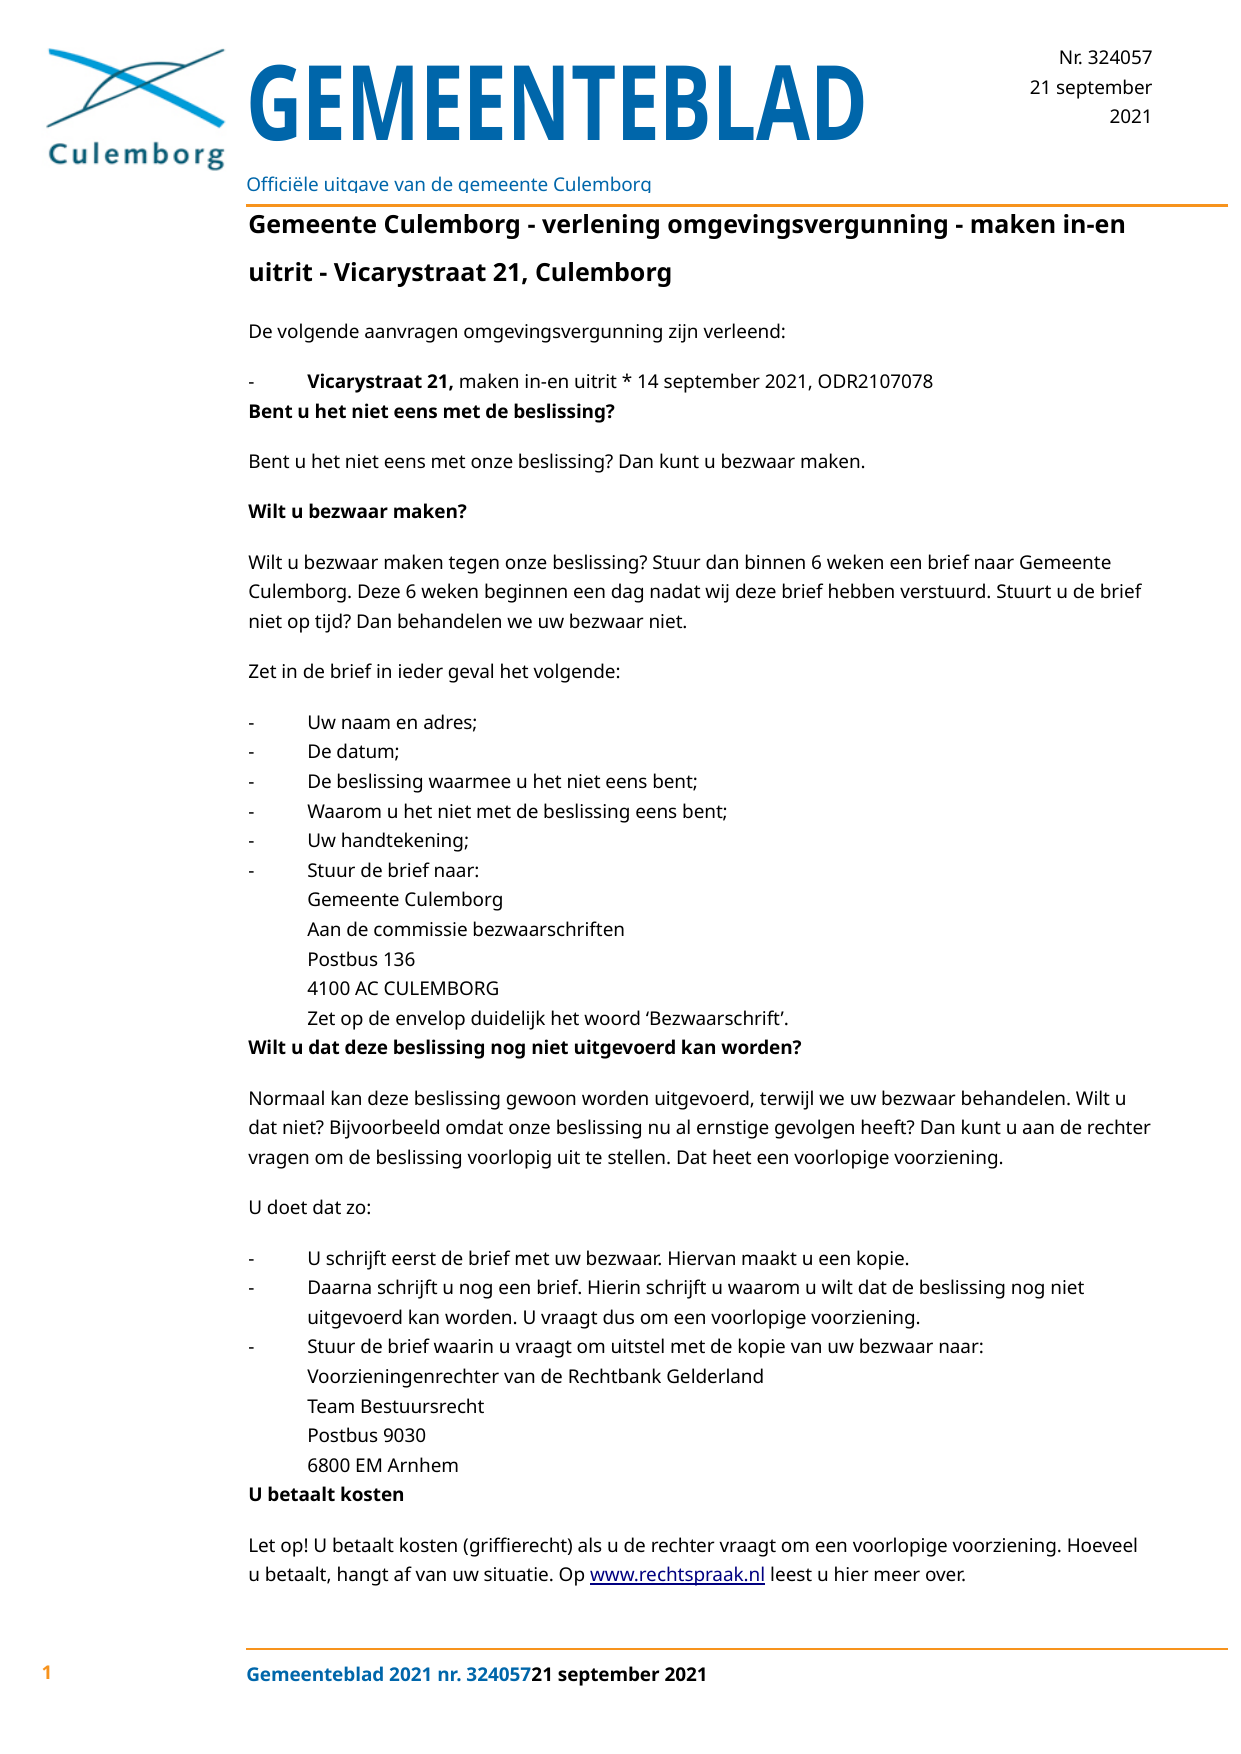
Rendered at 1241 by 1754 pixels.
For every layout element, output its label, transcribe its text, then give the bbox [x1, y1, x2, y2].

list U schrijft eerst de brief met uw bezwaar. Hiervan maakt u een kopie. [248, 1245, 1152, 1271]
text Wilt u bezwaar maken? [248, 499, 1152, 524]
list Waarom u het niet met de beslissing eens bent; [248, 798, 1152, 824]
picture [41, 47, 231, 172]
list Zet op de envelop duidelijk het woord ‘Bezwaarschrift’. [248, 1005, 1152, 1031]
list De datum; [248, 739, 1152, 764]
text Gemeente Culemborg - verlening omgevingsvergunning - maken in-en uitrit - Vicarystraat 21, Culemborg [248, 207, 1152, 288]
list Postbus 9030 [248, 1422, 1152, 1448]
text Let op! U betaalt kosten (griffierecht) als u de rechter vraagt om een voorlopige voorziening. Hoeveel u betaalt, hangt af van uw situatie. Op www.rechtspraak.nl leest u hier meer over. [248, 1532, 1152, 1587]
text Bent u het niet eens met onze beslissing? Dan kunt u bezwaar maken. [248, 448, 1152, 474]
list Daarna schrijft u nog een brief. Hierin schrijft u waarom u wilt dat de beslissing nog niet uitgevoerd kan worden. U vraagt dus om een voorlopige voorziening. [248, 1274, 1152, 1330]
text De volgende aanvragen omgevingsvergunning zijn verleend: [248, 318, 1152, 344]
list Uw naam en adres; [248, 709, 1152, 735]
list Stuur de brief waarin u vraagt om uitstel met de kopie van uw bezwaar naar: [248, 1334, 1152, 1359]
list 4100 AC CULEMBORG [248, 975, 1152, 1001]
text U betaalt kosten [248, 1482, 1152, 1507]
text Wilt u dat deze beslissing nog niet uitgevoerd kan worden? [248, 1034, 1152, 1060]
text Wilt u bezwaar maken tegen onze beslissing? Stuur dan binnen 6 weken een brief naar Gemeente Culemborg. Deze 6 weken beginnen een dag nadat wij deze brief hebben verstuurd. Stuurt u de brief niet op tijd? Dan behandelen we uw bezwaar niet. [248, 549, 1152, 634]
list Vicarystraat 21, maken in-en uitrit * 14 september 2021, ODR2107078 [248, 368, 1152, 394]
text U doet dat zo: [248, 1194, 1152, 1220]
list Voorzieningenrechter van de Rechtbank Gelderland [248, 1363, 1152, 1389]
list Uw handtekening; [248, 827, 1152, 853]
list Aan de commissie bezwaarschriften [248, 916, 1152, 942]
text Zet in de brief in ieder geval het volgende: [248, 659, 1152, 684]
list Stuur de brief naar: [248, 857, 1152, 883]
list Team Bestuursrecht [248, 1393, 1152, 1419]
list Gemeente Culemborg [248, 887, 1152, 912]
text Normaal kan deze beslissing gewoon worden uitgevoerd, terwijl we uw bezwaar behandelen. Wilt u dat niet? Bijvoorbeeld omdat onze beslissing nu al ernstige gevolgen heeft? Dan kunt u aan de rechter vragen om de beslissing voorlopig uit te stellen. Dat heet een voorlopige voorziening. [248, 1085, 1152, 1170]
text Bent u het niet eens met de beslissing? [248, 398, 1152, 424]
list 6800 EM Arnhem [248, 1452, 1152, 1478]
list Postbus 136 [248, 946, 1152, 972]
list De beslissing waarmee u het niet eens bent; [248, 768, 1152, 794]
